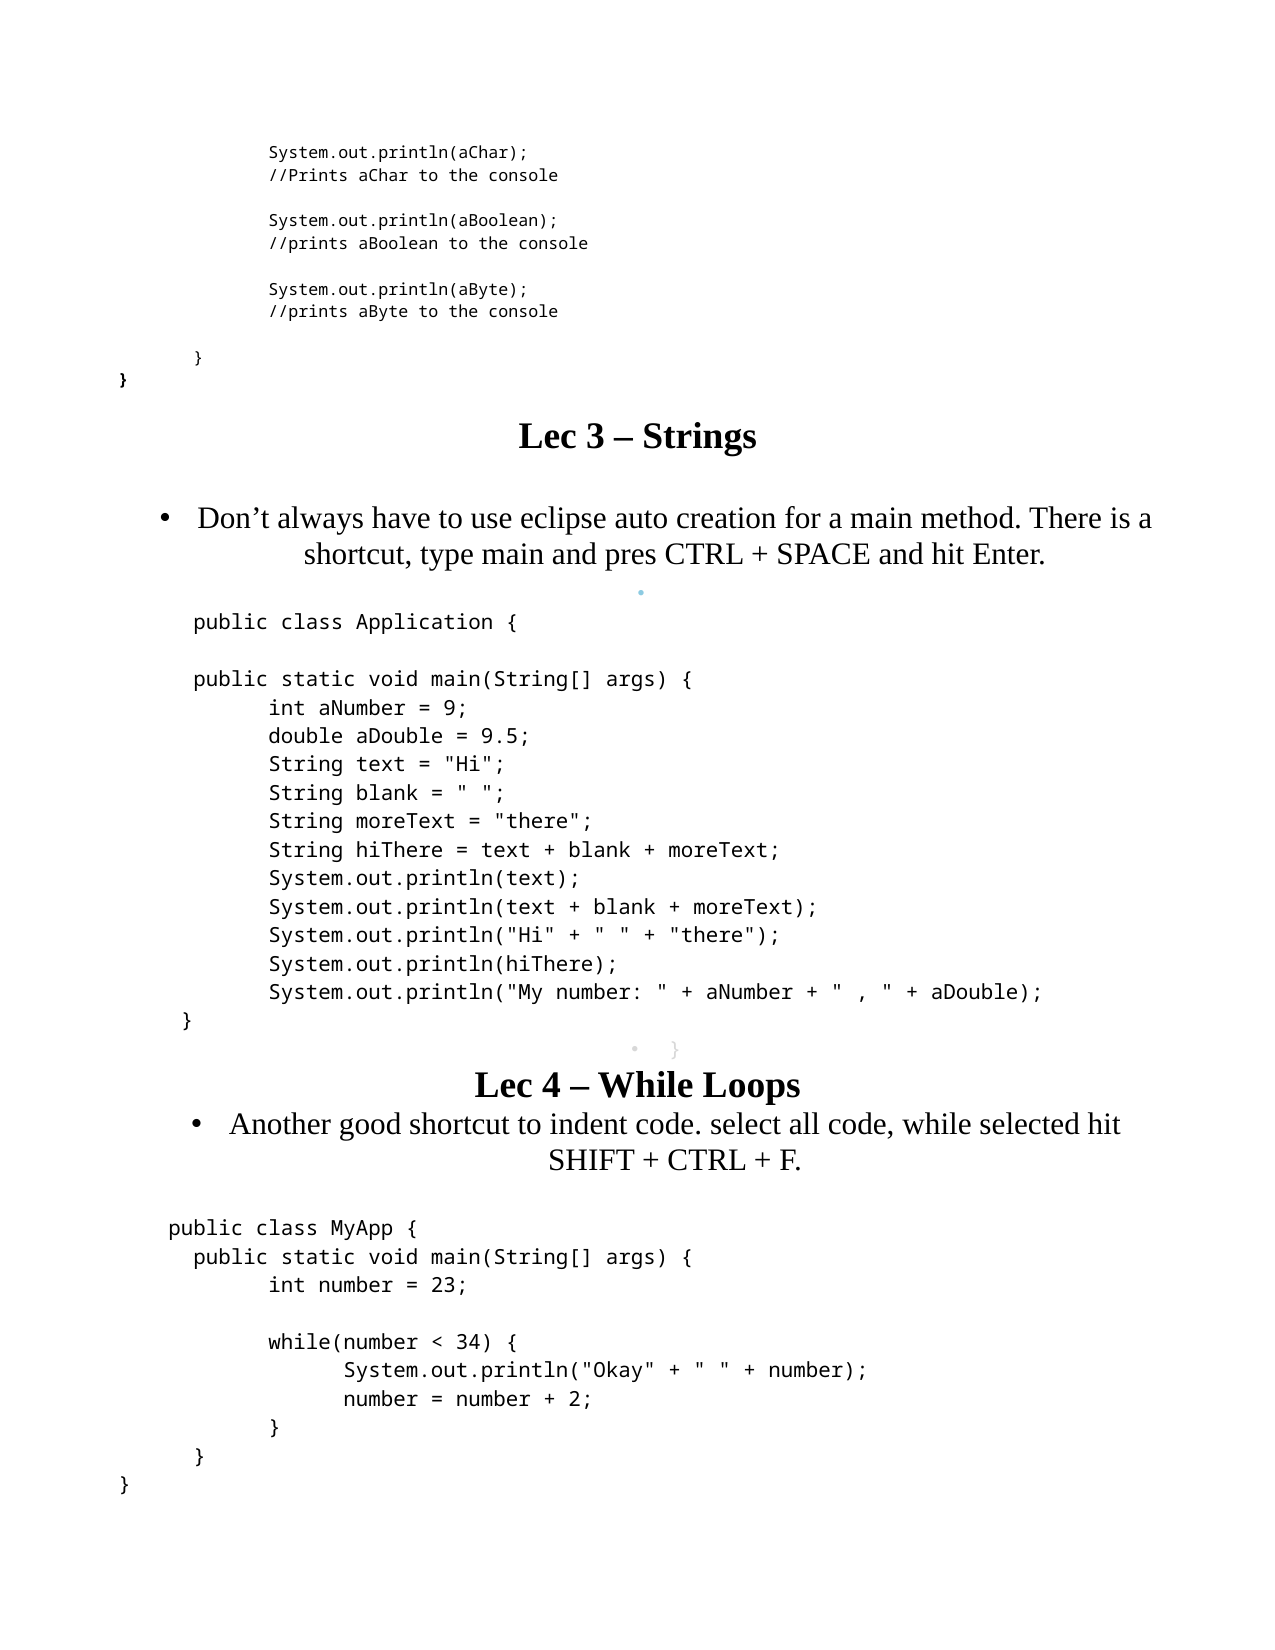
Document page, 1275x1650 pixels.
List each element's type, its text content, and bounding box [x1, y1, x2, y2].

text public static void main(String[] args) { [118, 1242, 1157, 1270]
text Lec 4 – While Loops [118, 1062, 1157, 1106]
text String moreText = "there"; [118, 806, 1157, 835]
text String text = "Hi"; [118, 749, 1157, 778]
text String blank = " "; [118, 778, 1157, 806]
text } [118, 1412, 1157, 1441]
text number = number + 2; [118, 1384, 1157, 1412]
text } [118, 368, 1157, 391]
text } [118, 345, 1157, 368]
text public static void main(String[] args) { [118, 664, 1157, 693]
list Don’t always have to use eclipse auto creation for a main method. There is a shortcut, type main and pres CTRL + SPACE and hit Enter. [156, 499, 1157, 571]
text double aDouble = 9.5; [118, 721, 1157, 749]
list } [118, 1006, 1157, 1034]
text //prints aByte to the console [118, 300, 1157, 322]
text } [118, 1469, 1157, 1498]
text public class MyApp { [118, 1213, 1157, 1242]
text System.out.println(text); [118, 863, 1157, 892]
text System.out.println("Okay" + " " + number); [118, 1356, 1157, 1384]
list Another good shortcut to indent code. select all code, while selected hit SHIFT + CTRL + F. [156, 1106, 1157, 1177]
text Lec 3 – Strings [118, 413, 1157, 456]
text while(number < 34) { [118, 1327, 1157, 1356]
text String hiThere = text + blank + moreText; [118, 835, 1157, 863]
list } [156, 1034, 1157, 1062]
text System.out.println("Hi" + " " + "there"); [118, 920, 1157, 949]
text int number = 23; [118, 1270, 1157, 1299]
text System.out.println(aChar); [118, 141, 1157, 163]
text System.out.println(aBoolean); [118, 209, 1157, 232]
text System.out.println(hiThere); [118, 949, 1157, 977]
text //Prints aChar to the console [118, 163, 1157, 186]
text System.out.println("My number: " + aNumber + " , " + aDouble); [118, 977, 1157, 1006]
text System.out.println(aByte); [118, 277, 1157, 300]
text } [118, 1441, 1157, 1469]
list public class Application { [156, 607, 1157, 636]
text int aNumber = 9; [118, 693, 1157, 721]
text //prints aBoolean to the console [118, 232, 1157, 254]
text System.out.println(text + blank + moreText); [118, 892, 1157, 920]
